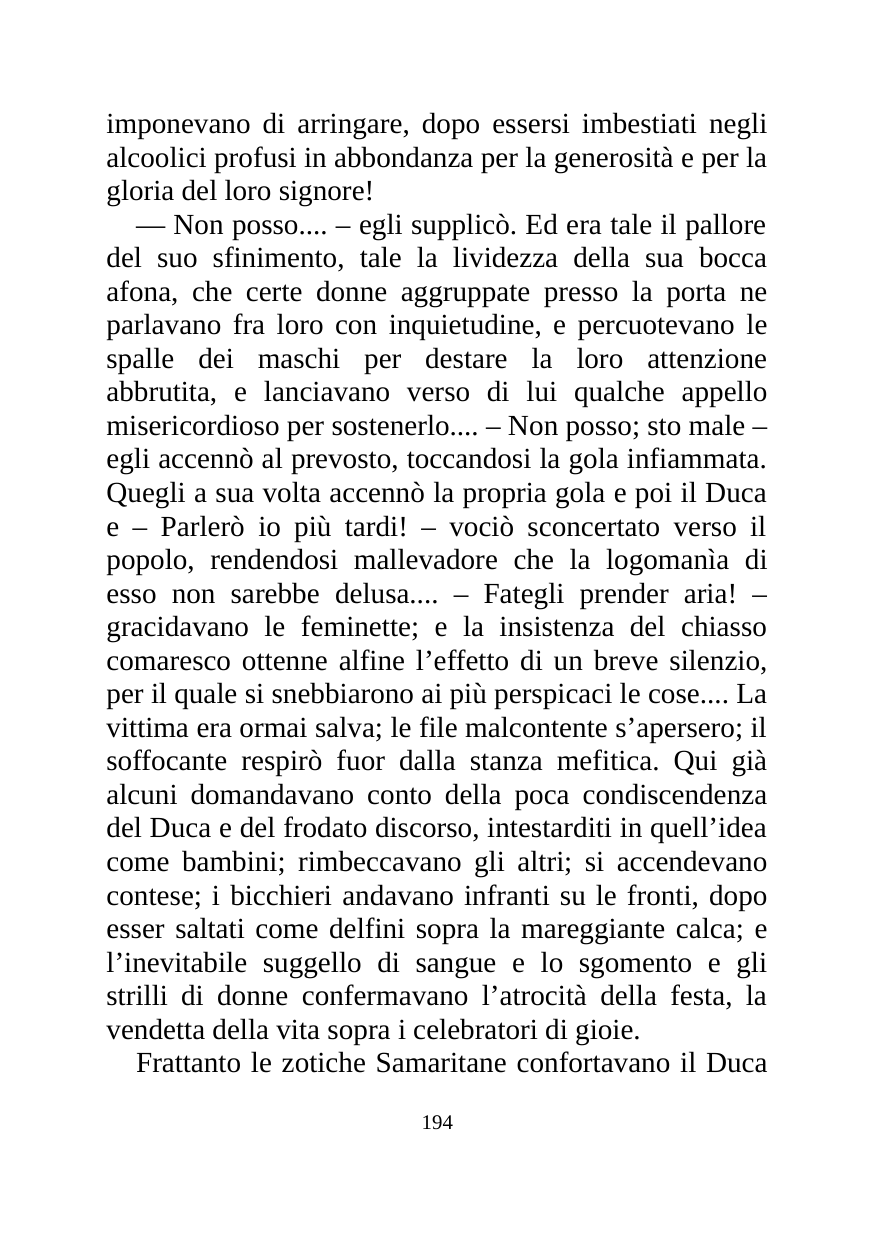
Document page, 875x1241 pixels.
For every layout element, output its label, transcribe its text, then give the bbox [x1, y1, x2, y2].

text imponevano di arringare, dopo essersi imbestiati negli alcoolici profusi in abbondanza per la generosità e per la gloria del loro signore! [106, 106, 768, 207]
text Frattanto le zotiche Samaritane confortavano il Duca [106, 1045, 768, 1079]
text — Non posso.... – egli supplicò. Ed era tale il pallore del suo sfinimento, tale la lividezza della sua bocca afona, che certe donne aggruppate presso la porta ne parlavano fra loro con inquietudine, e percuotevano le spalle dei maschi per destare la loro attenzione abbrutita, e lanciavano verso di lui qualche appello misericordioso per sostenerlo.... – Non posso; sto male – egli accennò al prevosto, toccandosi la gola infiammata. Quegli a sua volta accennò la propria gola e poi il Duca e – Parlerò io più tardi! – vociò sconcertato verso il popolo, rendendosi mallevadore che la logomanìa di esso non sarebbe delusa.... – Fategli prender aria! – gracidavano le feminette; e la insistenza del chiasso comaresco ottenne alfine l’effetto di un breve silenzio, per il quale si snebbiarono ai più perspicaci le cose.... La vittima era ormai salva; le file malcontente s’apersero; il soffocante respirò fuor dalla stanza mefitica. Qui già alcuni domandavano conto della poca condiscendenza del Duca e del frodato discorso, intestarditi in quell’idea come bambini; rimbeccavano gli altri; si accendevano contese; i bicchieri andavano infranti su le fronti, dopo esser saltati come delfini sopra la mareggiante calca; e l’inevitabile suggello di sangue e lo sgomento e gli strilli di donne confermavano l’atrocità della festa, la vendetta della vita sopra i celebratori di gioie. [106, 207, 768, 1045]
